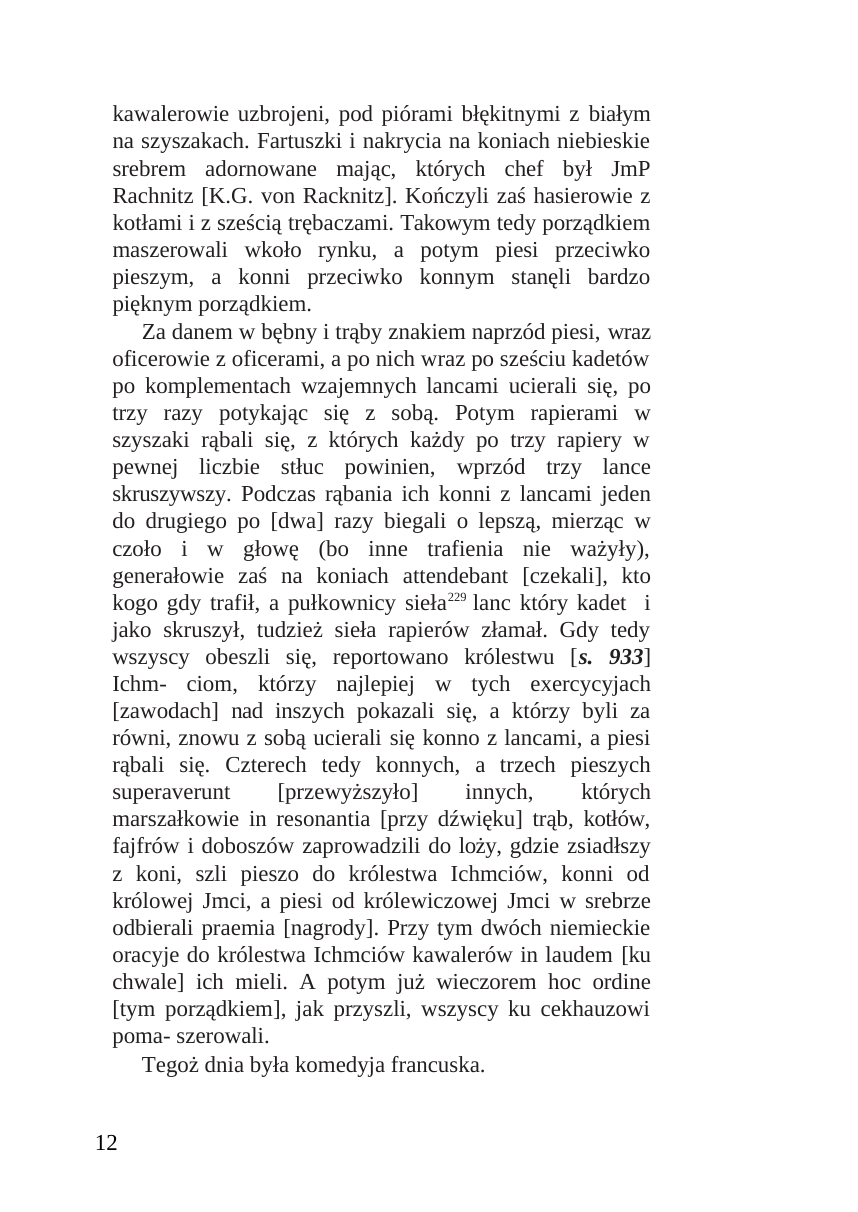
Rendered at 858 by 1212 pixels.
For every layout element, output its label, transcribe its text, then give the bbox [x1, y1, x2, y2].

text kawalerowie uzbrojeni, pod piórami błękitnymi z białym na szyszakach. Fartuszki i nakrycia na koniach niebieskie srebrem adornowane mając, których chef był JmP Rachnitz [K.G. von Racknitz]. Kończyli zaś hasierowie z kotłami i z sześcią trębaczami. Takowym tedy porządkiem maszerowali wkoło rynku, a potym piesi przeciwko pieszym, a konni przeciwko konnym stanęli bardzo pięknym porządkiem. [112, 101, 651, 316]
text Tegoż dnia była komedyja francuska. [142, 1051, 807, 1078]
text Za danem w bębny i trąby znakiem naprzód piesi, wraz oficerowie z oficerami, a po nich wraz po sześciu kadetów po komplementach wzajemnych lancami ucierali się, po trzy razy potykając się z sobą. Potym rapierami w szyszaki rąbali się, z których każdy po trzy rapiery w pewnej liczbie stłuc powinien, wprzód trzy lance skruszywszy. Podczas rąbania ich konni z lancami jeden do drugiego po [dwa] razy biegali o lepszą, mierząc w czoło i w głowę (bo inne trafienia nie ważyły), generałowie zaś na koniach attendebant [czekali], kto kogo gdy trafił, a pułkownicy sieła229 lanc który kadet i jako skruszył, tudzież sieła rapierów złamał. Gdy tedy wszyscy obeszli się, reportowano królestwu [s. 933] Ichm- ciom, którzy najlepiej w tych exercycyjach [zawodach] nad inszych pokazali się, a którzy byli za równi, znowu z sobą ucierali się konno z lancami, a piesi rąbali się. Czterech tedy konnych, a trzech pieszych superaverunt [przewyższyło] innych, których marszałkowie in resonantia [przy dźwięku] trąb, kotłów, fajfrów i doboszów zaprowadzili do loży, gdzie zsiadłszy z koni, szli pieszo do królestwa Ichmciów, konni od królowej Jmci, a piesi od królewiczowej Jmci w srebrze odbierali praemia [nagrody]. Przy tym dwóch niemieckie oracyje do królestwa Ichmciów kawalerów in laudem [ku chwale] ich mieli. A potym już wieczorem hoc ordine [tym porządkiem], jak przyszli, wszyscy ku cekhauzowi poma- szerowali. [112, 318, 651, 1048]
